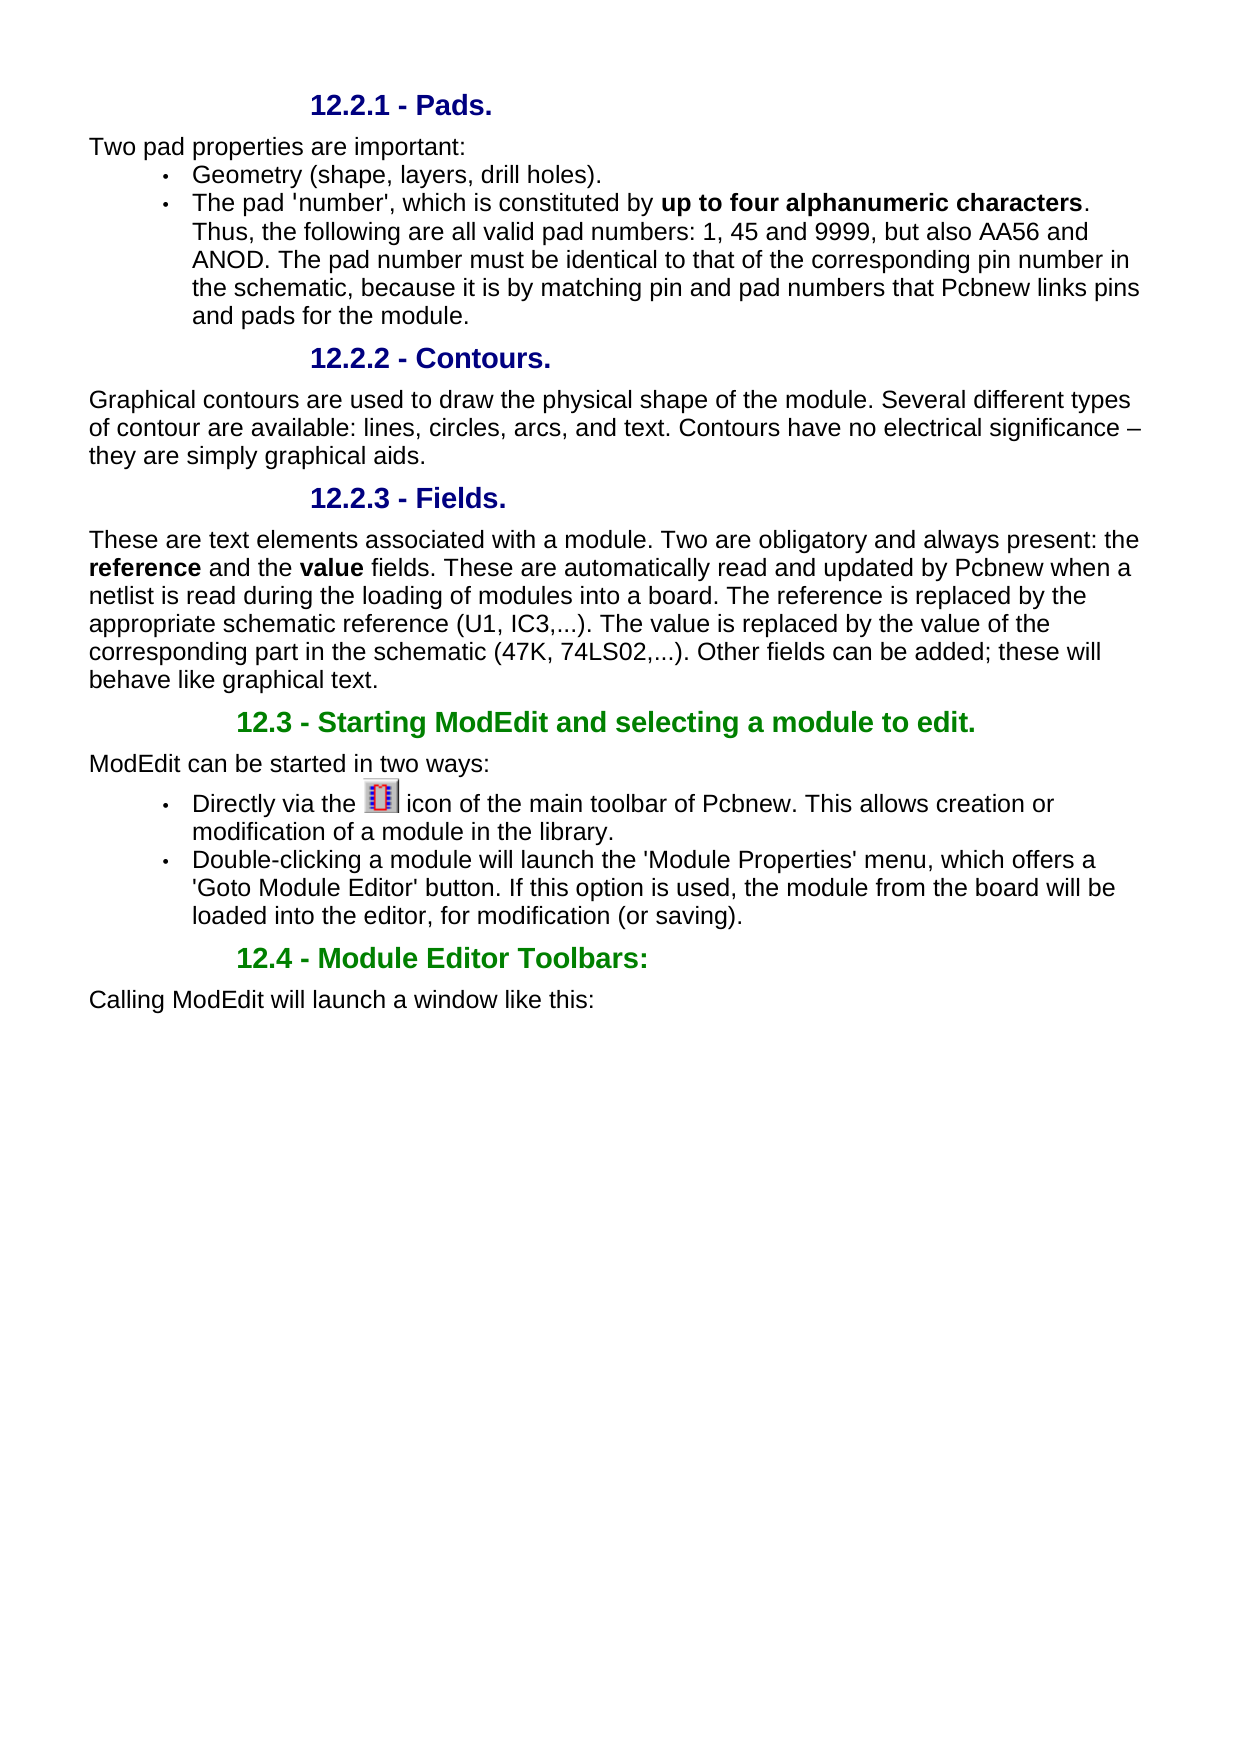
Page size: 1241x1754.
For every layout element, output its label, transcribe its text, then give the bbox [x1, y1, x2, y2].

subtitle Pads. [236, 88, 1152, 121]
subtitle Fields. [236, 482, 1152, 514]
text Two pad properties are important: [88, 133, 1152, 161]
list Geometry (shape, layers, drill holes). [162, 161, 1152, 189]
subtitle Starting ModEdit and selecting a module to edit. [162, 706, 1152, 738]
list Double-clicking a module will launch the 'Module Properties' menu, which offers a 'Goto Module Editor' button. If this option is used, the module from the board will be loaded into the editor, for modification (or saving). [162, 846, 1152, 930]
text These are text elements associated with a module. Two are obligatory and always present: the reference and the value fields. These are automatically read and updated by Pcbnew when a netlist is read during the loading of modules into a board. The reference is replaced by the appropriate schematic reference (U1, IC3,...). The value is replaced by the value of the corresponding part in the schematic (47K, 74LS02,...). Other fields can be added; these will behave like graphical text. [88, 526, 1152, 694]
text Graphical contours are used to draw the physical shape of the module. Several different types of contour are available: lines, circles, arcs, and text. Contours have no electrical significance – they are simply graphical aids. [88, 386, 1152, 470]
list Directly via the icon of the main toolbar of Pcbnew. This allows creation or modification of a module in the library. [162, 778, 1152, 846]
list The pad 'number', which is constituted by up to four alphanumeric characters. Thus, the following are all valid pad numbers: 1, 45 and 9999, but also AA56 and ANOD. The pad number must be identical to that of the corresponding pin number in the schematic, because it is by matching pin and pad numbers that Pcbnew links pins and pads for the module. [162, 189, 1152, 330]
text Calling ModEdit will launch a window like this: [88, 986, 1152, 1014]
subtitle Contours. [236, 342, 1152, 374]
text ModEdit can be started in two ways: [88, 750, 1152, 778]
subtitle Module Editor Toolbars: [162, 942, 1152, 974]
